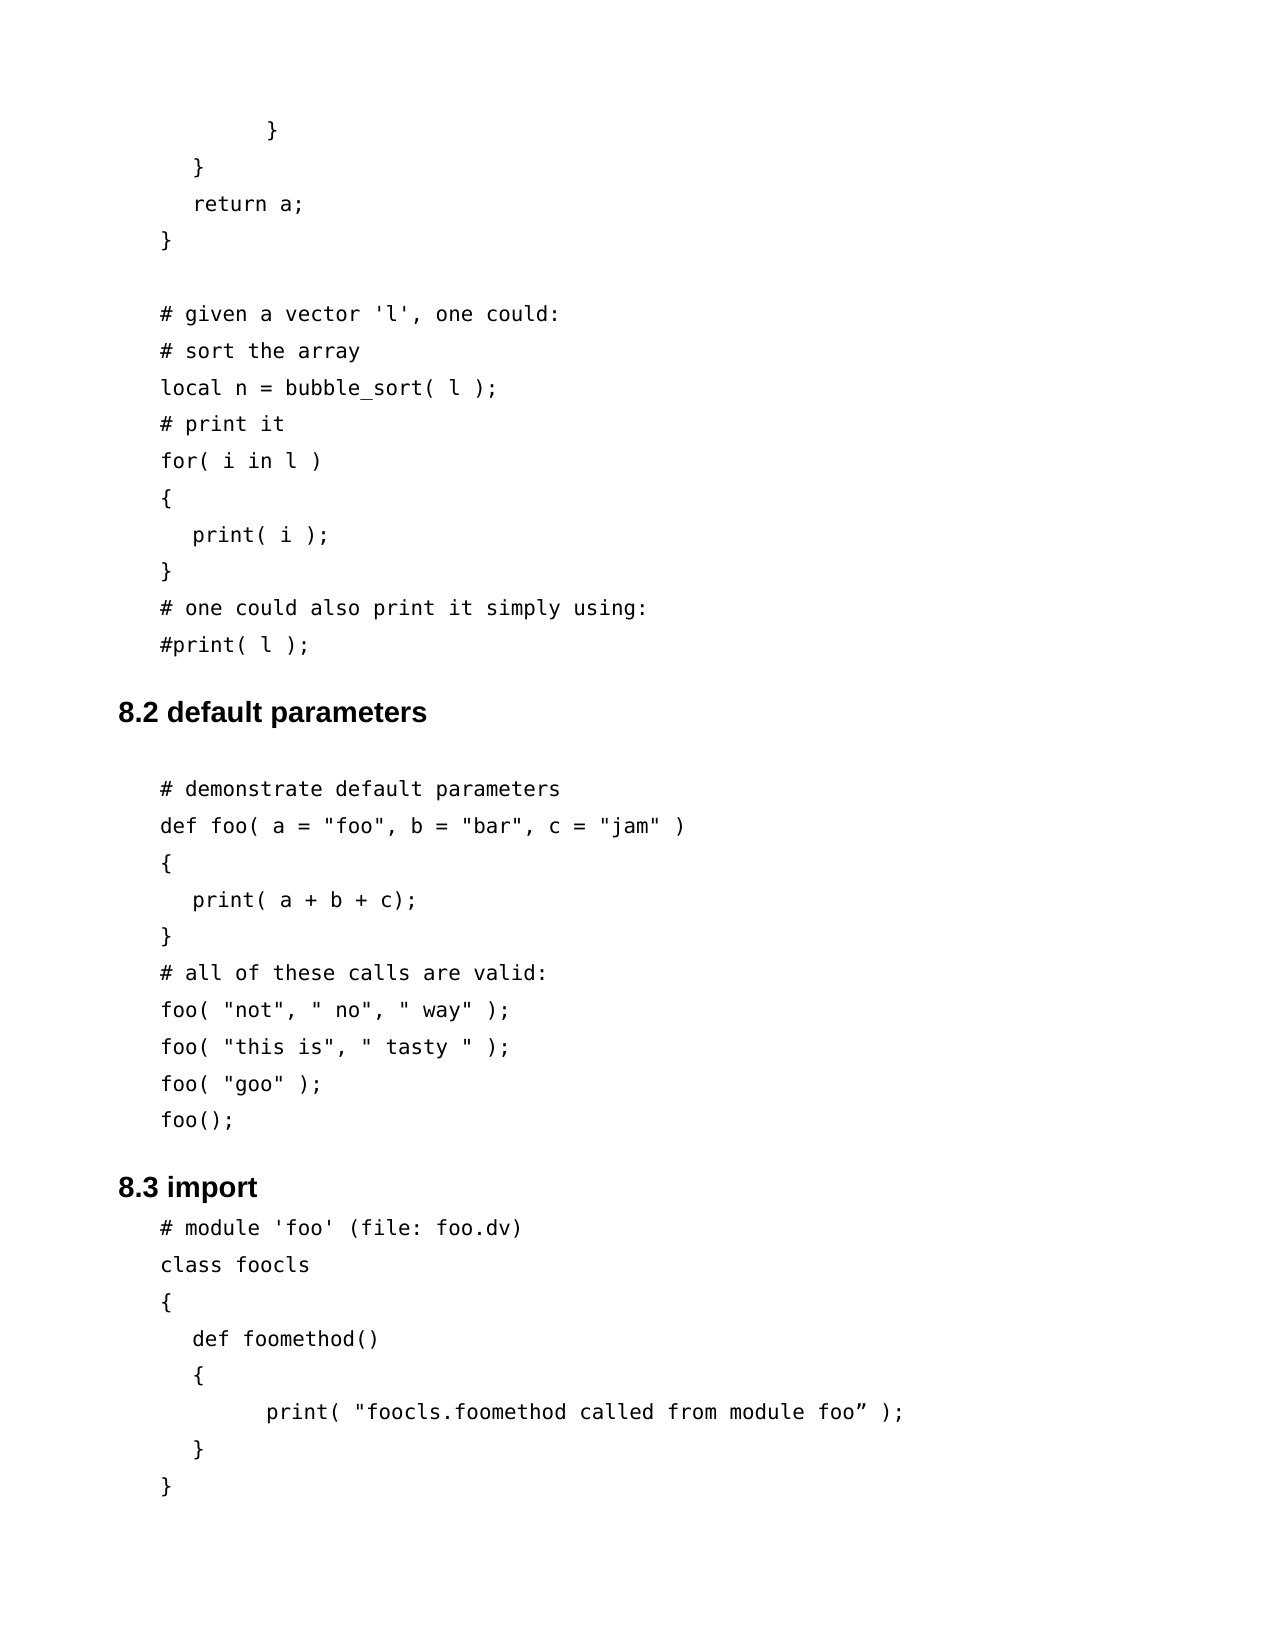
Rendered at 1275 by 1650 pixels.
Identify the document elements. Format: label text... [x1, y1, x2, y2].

text print( i ); [118, 523, 1157, 547]
text # module 'foo' (file: foo.dv) [118, 1216, 1157, 1241]
text { [118, 1290, 1157, 1314]
text foo( "this is", " tasty " ); [118, 1035, 1157, 1059]
text # one could also print it simply using: [118, 596, 1157, 620]
text foo( "not", " no", " way" ); [118, 998, 1157, 1022]
text def foo( a = "foo", b = "bar", c = "jam" ) [118, 814, 1157, 838]
text { [118, 1363, 1157, 1388]
text # given a vector 'l', one could: [118, 302, 1157, 326]
text #print( l ); [118, 633, 1157, 657]
text } [118, 924, 1157, 949]
text { [118, 851, 1157, 875]
text # demonstrate default parameters [118, 777, 1157, 802]
text } [118, 559, 1157, 584]
text foo(); [118, 1108, 1157, 1133]
text } [118, 118, 1157, 142]
subtitle 8.3 import [118, 1170, 1157, 1204]
text return a; [118, 192, 1157, 216]
text for( i in l ) [118, 449, 1157, 473]
text foo( "goo" ); [118, 1072, 1157, 1096]
text print( "foocls.foomethod called from module foo” ); [118, 1400, 1157, 1424]
text # sort the array [118, 339, 1157, 363]
text # all of these calls are valid: [118, 961, 1157, 986]
text } [118, 1474, 1157, 1498]
text local n = bubble_sort( l ); [118, 376, 1157, 400]
text # print it [118, 412, 1157, 437]
text print( a + b + c); [118, 888, 1157, 912]
subtitle 8.2 default parameters [118, 695, 1157, 728]
text { [118, 486, 1157, 510]
text } [118, 155, 1157, 179]
text class foocls [118, 1253, 1157, 1277]
text } [118, 228, 1157, 253]
text def foomethod() [118, 1327, 1157, 1351]
text } [118, 1437, 1157, 1461]
